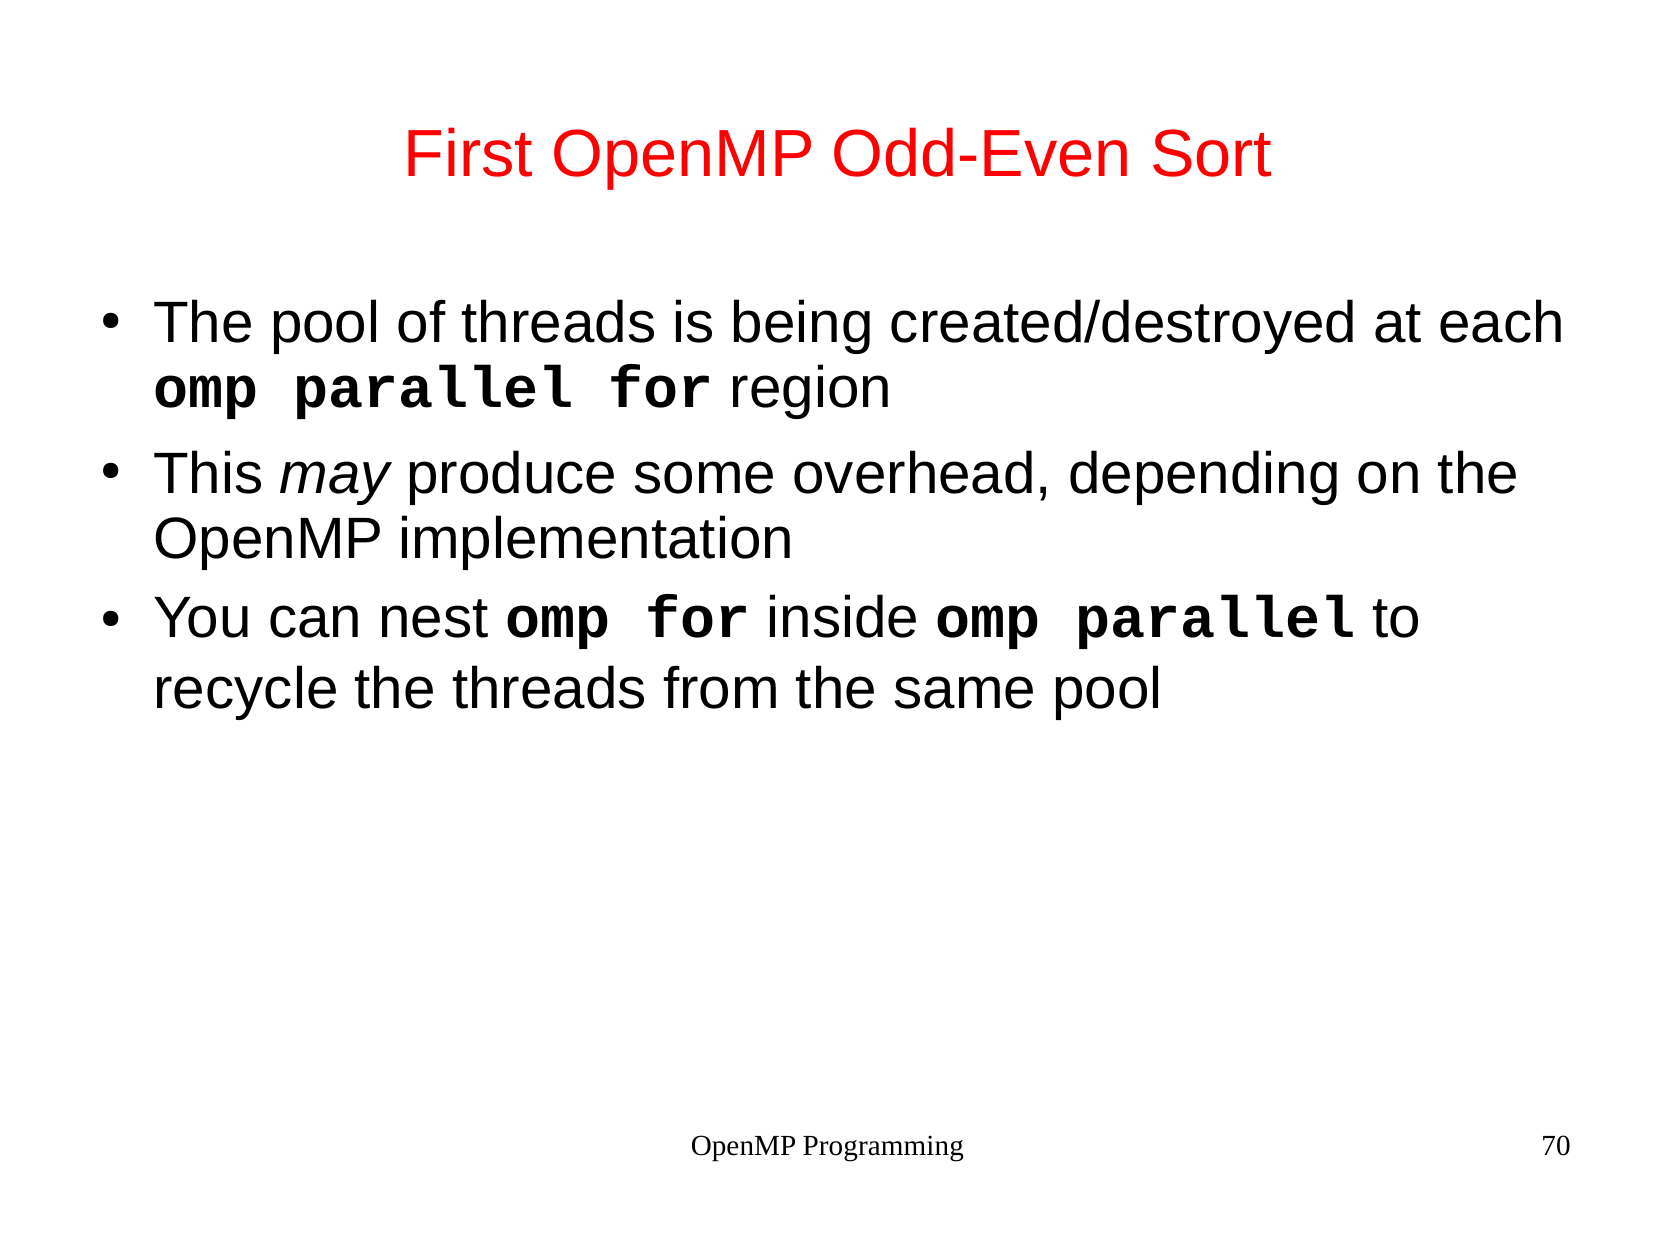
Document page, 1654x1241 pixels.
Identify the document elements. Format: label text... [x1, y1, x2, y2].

title First OpenMP Odd-Even Sort [82, 49, 1571, 257]
list The pool of threads is being created/destroyed at each omp parallel for region This may produce some overhead, depending on the OpenMP implementation You can nest omp for inside omp parallel to recycle the threads from the same pool [82, 290, 1571, 1109]
